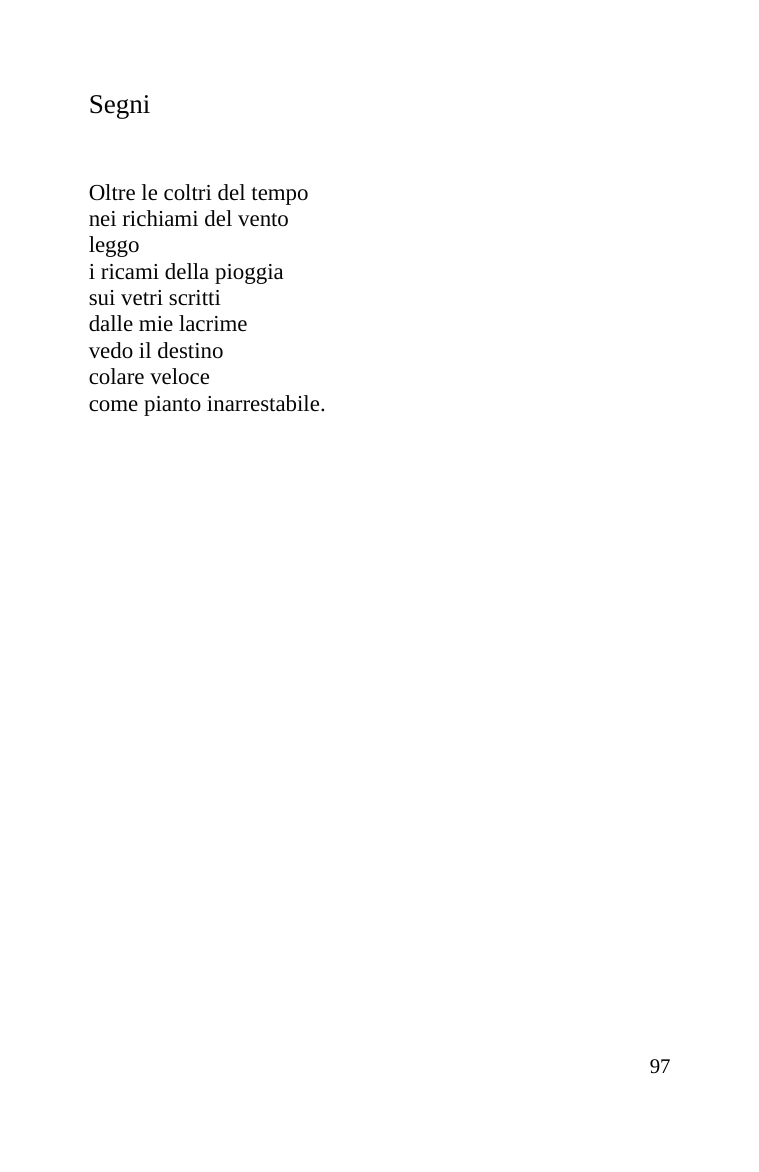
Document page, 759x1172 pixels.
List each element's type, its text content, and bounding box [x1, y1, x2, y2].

text nei richiami del vento [88, 205, 670, 231]
text leggo [88, 231, 670, 258]
text vedo il destino [88, 337, 670, 363]
text come pianto inarrestabile. [88, 389, 670, 416]
text dalle mie lacrime [88, 311, 670, 337]
text Segni [88, 88, 670, 120]
text i ricami della pioggia [88, 258, 670, 284]
text colare veloce [88, 363, 670, 389]
text Oltre le coltri del tempo [88, 179, 670, 205]
text sui vetri scritti [88, 284, 670, 311]
